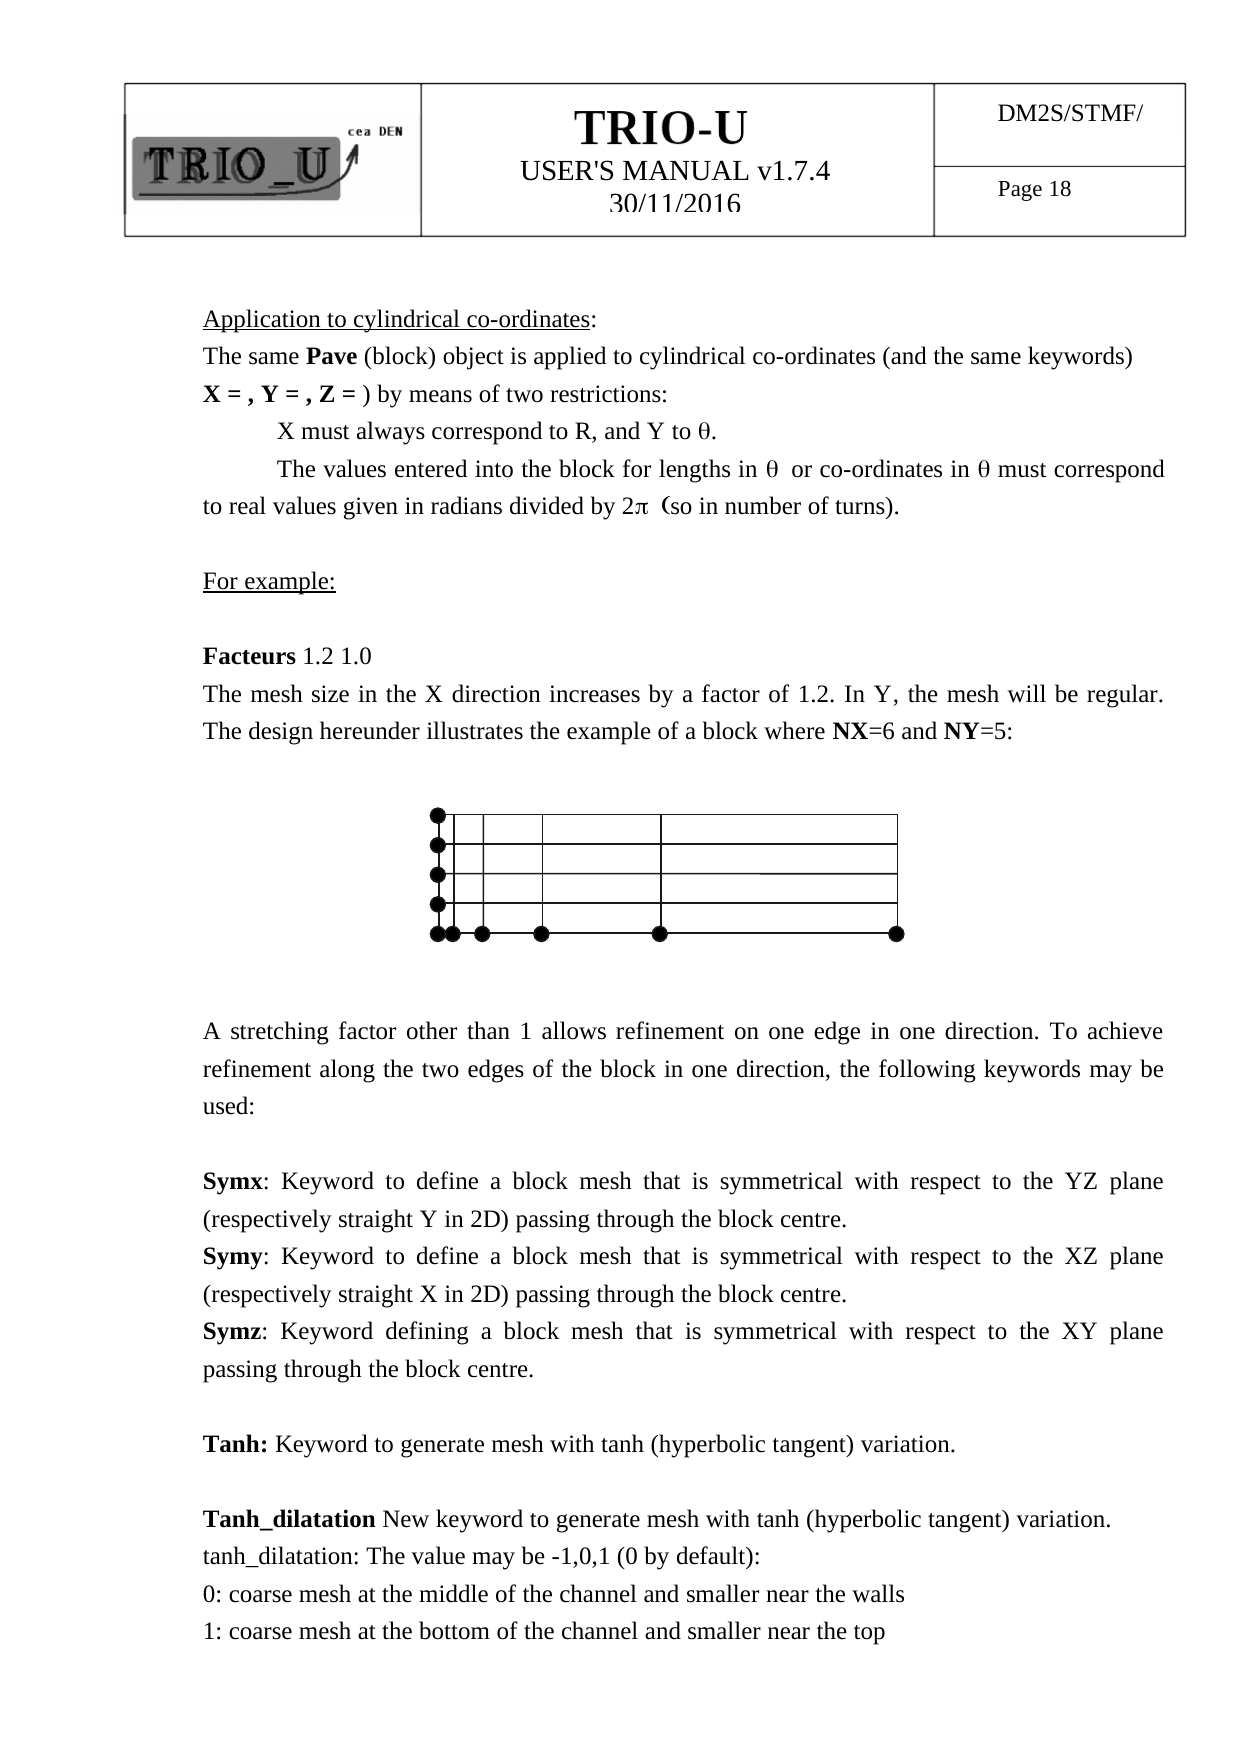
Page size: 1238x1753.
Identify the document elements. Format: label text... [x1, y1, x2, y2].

text The same Pave (block) object is applied to cylindrical co-ordinates (and the same keywords) [203, 333, 1165, 370]
text For example: [203, 558, 1165, 595]
text Symy: Keyword to define a block mesh that is symmetrical with respect to the XZ plane (respectively straight X in 2D) passing through the block centre. [203, 1233, 1165, 1308]
text The mesh size in the X direction increases by a factor of 1.2. In Y, the mesh will be regular. The design hereunder illustrates the example of a block where NX=6 and NY=5: [203, 670, 1165, 745]
text Tanh: Keyword to generate mesh with tanh (hyperbolic tangent) variation. [203, 1420, 1165, 1458]
text Facteurs 1.2 1.0 [203, 633, 1165, 670]
text The values entered into the block for lengths in or co-ordinates in  must correspond to real values given in radians divided by 2so in number of turns). [203, 445, 1165, 520]
text 0: coarse mesh at the middle of the channel and smaller near the walls [203, 1570, 1165, 1608]
text Tanh_dilatation New keyword to generate mesh with tanh (hyperbolic tangent) variation. [203, 1495, 1165, 1533]
text Application to cylindrical co-ordinates: [203, 295, 1164, 333]
text 1: coarse mesh at the bottom of the channel and smaller near the top [203, 1608, 1165, 1645]
text Symz: Keyword defining a block mesh that is symmetrical with respect to the XY plane passing through the block centre. [203, 1308, 1165, 1383]
text tanh_dilatation: The value may be -1,0,1 (0 by default): [203, 1533, 1165, 1570]
text A stretching factor other than 1 allows refinement on one edge in one direction. To achieve refinement along the two edges of the block in one direction, the following keywords may be used: [203, 1008, 1165, 1120]
text Symx: Keyword to define a block mesh that is symmetrical with respect to the YZ plane (respectively straight Y in 2D) passing through the block centre. [203, 1158, 1165, 1233]
text X = , Y = , Z = ) by means of two restrictions: [203, 370, 1165, 408]
text X must always correspond to R, and Y to . [203, 408, 1165, 445]
